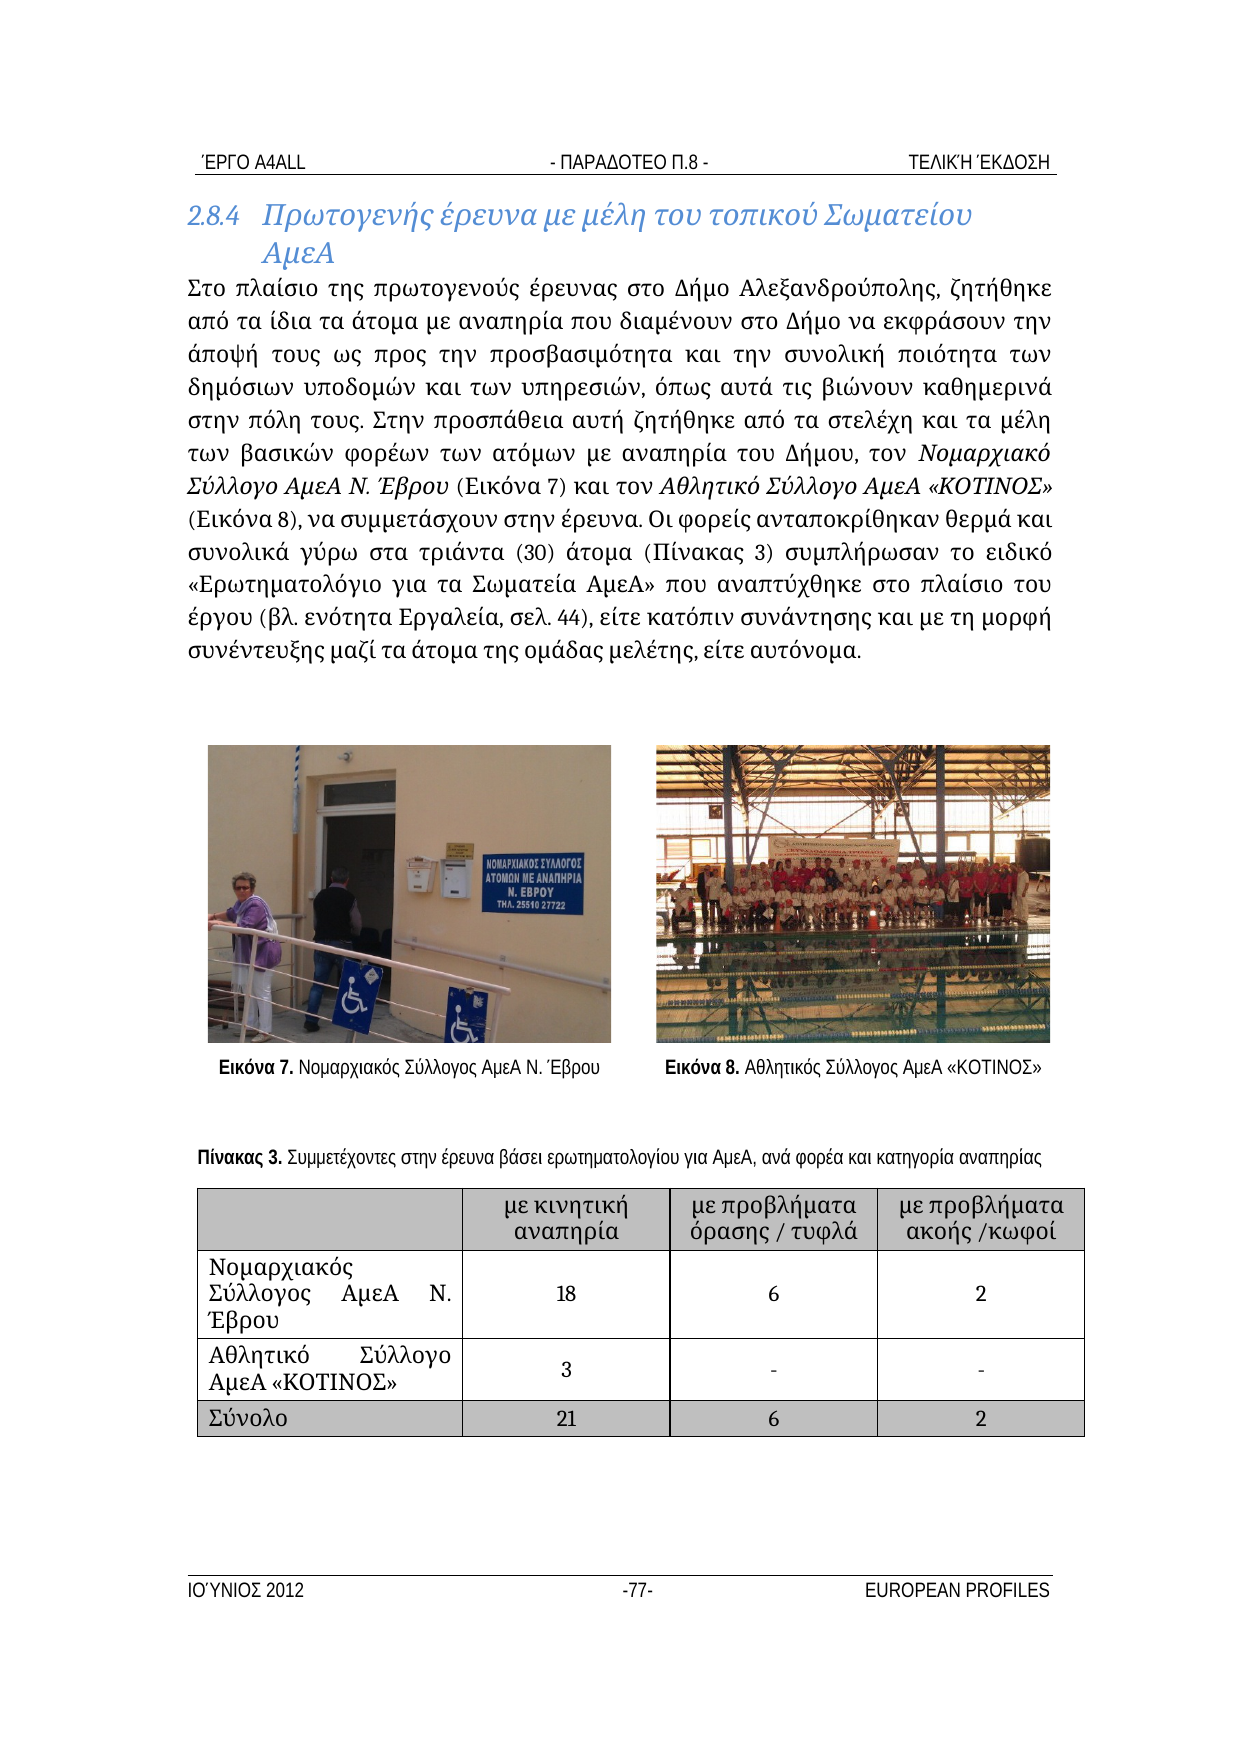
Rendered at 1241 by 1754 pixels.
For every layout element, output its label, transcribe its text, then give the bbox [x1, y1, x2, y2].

table_cell 3 [463, 1339, 669, 1400]
table_header με προβλήματα όρασης / τυφλά [671, 1189, 877, 1250]
picture [656, 745, 1051, 1043]
table_cell 21 [463, 1401, 669, 1436]
table_header [198, 1189, 462, 1250]
table_cell Εικόνα 7. Νομαρχιακός Σύλλογος ΑμεΑ Ν. Έβρου [188, 1043, 631, 1079]
table_cell Σύνολο [198, 1401, 462, 1436]
table_cell Εικόνα 8. Αθλητικός Σύλλογος ΑμεΑ «ΚΟΤΙΝΟΣ» [631, 1043, 1075, 1079]
text Στο πλαίσιο της πρωτογενούς έρευνας στο Δήμο Αλεξανδρούπολης, ζητήθηκε από τα ίδια τα άτομα με αναπηρία που διαμένουν στο Δήμο να εκφράσουν την άποψή τους ως προς την προσβασιμότητα και την συνολική ποιότητα των δημόσιων υποδομών και των υπηρεσιών, όπως αυτά τις βιώνουν καθημερινά στην πόλη τους. Στην προσπάθεια αυτή ζητήθηκε από τα στελέχη και τα μέλη των βασικών φορέων των ατόμων με αναπηρία του Δήμου, τον Νομαρχιακό Σύλλογο ΑμεΑ Ν. Έβρου (Εικόνα 7) και τον Αθλητικό Σύλλογο ΑμεΑ «ΚΟΤΙΝΟΣ» (Εικόνα 8), να συμμετάσχουν στην έρευνα. Οι φορείς ανταποκρίθηκαν θερμά και συνολικά γύρω στα τριάντα (30) άτομα (Πίνακας 3) συμπλήρωσαν το ειδικό «Ερωτηματολόγιο για τα Σωματεία ΑμεΑ» που αναπτύχθηκε στο πλαίσιο του έργου (βλ. ενότητα Εργαλεία, σελ. 43), είτε κατόπιν συνάντησης και με τη μορφή συνέντευξης μαζί τα άτομα της ομάδας μελέτης, είτε αυτόνομα. [187, 276, 1053, 664]
text Πίνακας 3. Συμμετέχοντες στην έρευνα βάσει ερωτηματολογίου για ΑμεΑ, ανά φορέα και κατηγορία αναπηρίας [187, 1145, 1053, 1169]
table_cell 2 [878, 1401, 1084, 1436]
table_cell Αθλητικό Σύλλογο ΑμεΑ «ΚΟΤΙΝΟΣ» [198, 1339, 462, 1400]
table_cell 6 [671, 1251, 877, 1338]
table_header με προβλήματα ακοής /κωφοί [878, 1189, 1084, 1250]
table_cell Νομαρχιακός Σύλλογος ΑμεΑ Ν. Έβρου [198, 1251, 462, 1338]
subtitle Πρωτογενής έρευνα με μέλη του τοπικού Σωματείου ΑμεΑ [187, 199, 1053, 271]
table_header με κινητική αναπηρία [463, 1189, 669, 1250]
table_cell - [878, 1339, 1084, 1400]
table_cell 2 [878, 1251, 1084, 1338]
table_header [188, 746, 207, 1042]
table_cell 6 [671, 1401, 877, 1436]
table_cell - [671, 1339, 877, 1400]
table_header [631, 746, 656, 1042]
table_header [612, 746, 631, 1042]
picture [207, 745, 612, 1043]
table_header [1051, 746, 1075, 1042]
table_cell 18 [463, 1251, 669, 1338]
